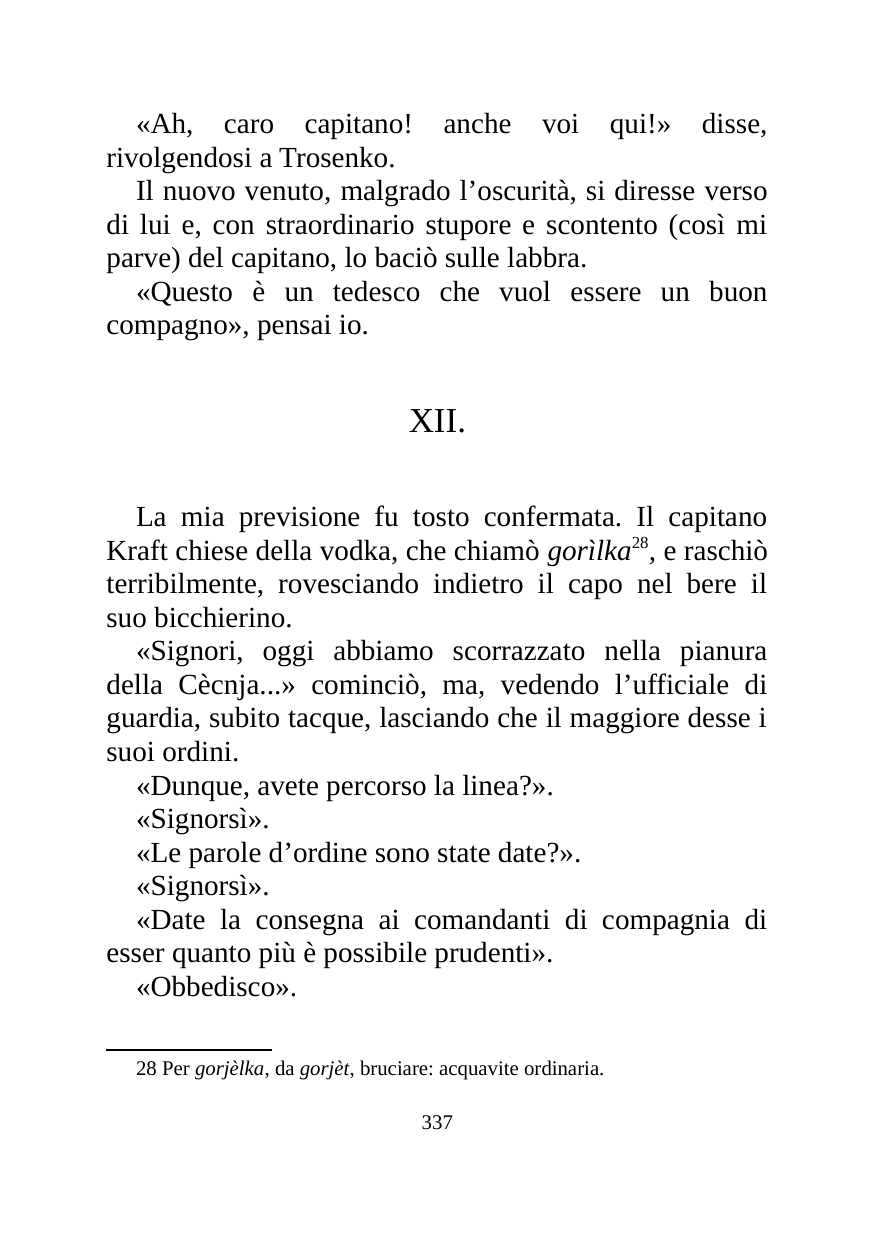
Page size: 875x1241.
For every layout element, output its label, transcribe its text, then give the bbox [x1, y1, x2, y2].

text «Signori, oggi abbiamo scorrazzato nella pianura della Cècnja...» cominciò, ma, vedendo l’ufficiale di guardia, subito tacque, lasciando che il maggiore desse i suoi ordini. [106, 633, 768, 768]
text «Ah, caro capitano! anche voi qui!» disse, rivolgendosi a Trosenko. [106, 106, 768, 173]
text «Signorsì». [106, 868, 768, 902]
text «Obbedisco». [106, 969, 768, 1002]
text «Le parole d’ordine sono state date?». [106, 835, 768, 868]
text «Questo è un tedesco che vuol essere un buon compagno», pensai io. [106, 274, 768, 341]
subtitle XII. [106, 400, 768, 440]
text «Date la consegna ai comandanti di compagnia di esser quanto più è possibile prudenti». [106, 902, 768, 969]
text La mia previsione fu tosto confermata. Il capitano Kraft chiese della vodka, che chiamò gorìlka, e raschiò terribilmente, rovesciando indietro il capo nel bere il suo bicchierino. [106, 499, 768, 633]
text Il nuovo venuto, malgrado l’oscurità, si diresse verso di lui e, con straordinario stupore e scontento (così mi parve) del capitano, lo baciò sulle labbra. [106, 173, 768, 274]
text «Signorsì». [106, 801, 768, 835]
text «Dunque, avete percorso la linea?». [106, 768, 768, 801]
text Per gorjèlka, da gorjèt, bruciare: acquavite ordinaria. [106, 1056, 768, 1080]
